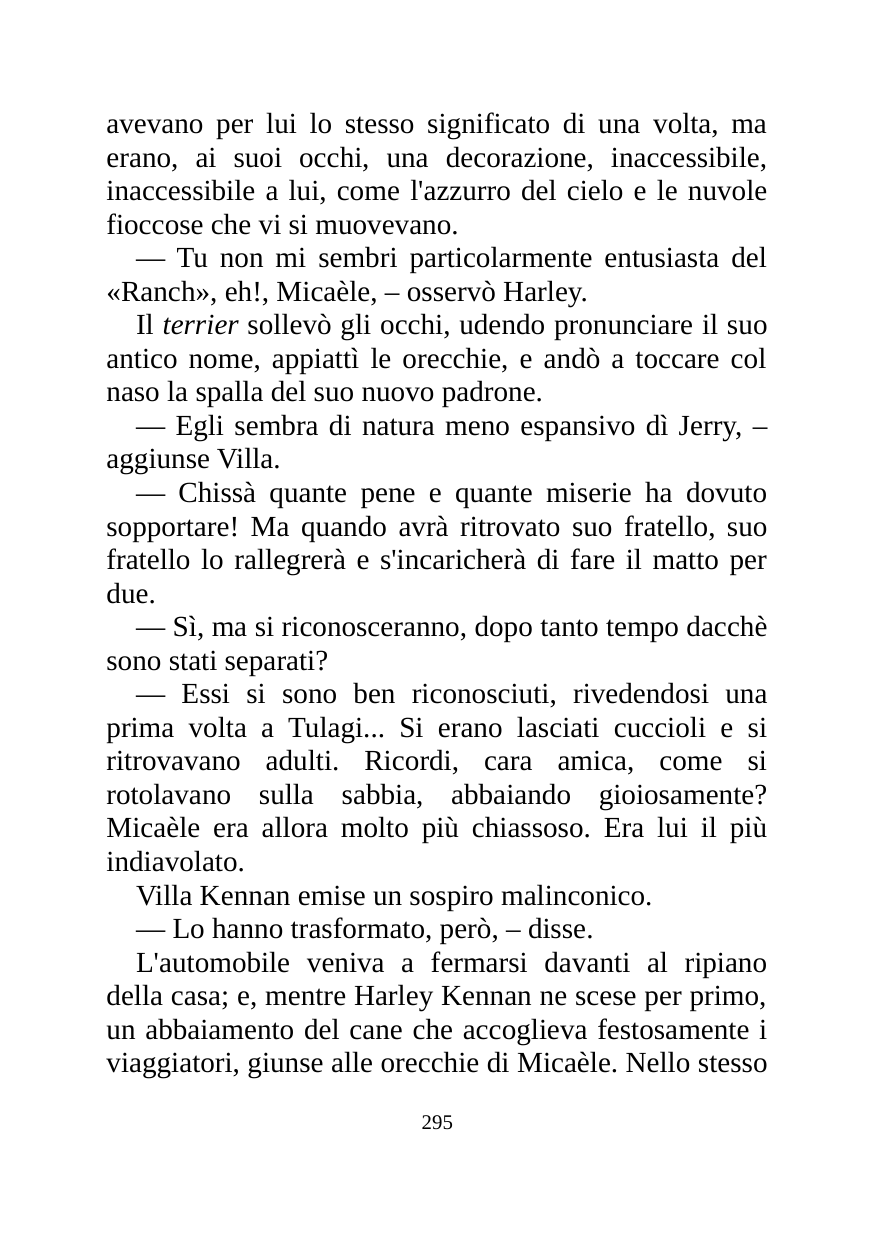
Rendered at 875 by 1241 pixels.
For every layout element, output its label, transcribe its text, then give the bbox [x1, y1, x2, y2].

text — Egli sembra di natura meno espansivo dì Jerry, – aggiunse Villa. [106, 408, 768, 475]
text — Lo hanno trasformato, però, – disse. [106, 911, 768, 945]
text — Essi si sono ben riconosciuti, rivedendosi una prima volta a Tulagi... Si erano lasciati cuccioli e si ritrovavano adulti. Ricordi, cara amica, come si rotolavano sulla sabbia, abbaiando gioiosamente? Micaèle era allora molto più chiassoso. Era lui il più indiavolato. [106, 676, 768, 878]
text — Sì, ma si riconosceranno, dopo tanto tempo dacchè sono stati separati? [106, 609, 768, 676]
text avevano per lui lo stesso significato di una volta, ma erano, ai suoi occhi, una decorazione, inaccessibile, inaccessibile a lui, come l'azzurro del cielo e le nuvole fioccose che vi si muovevano. [106, 106, 768, 240]
text — Tu non mi sembri particolarmente entusiasta del «Ranch», eh!, Micaèle, – osservò Harley. [106, 240, 768, 307]
text — Chissà quante pene e quante miserie ha dovuto sopportare! Ma quando avrà ritrovato suo fratello, suo fratello lo rallegrerà e s'incaricherà di fare il matto per due. [106, 475, 768, 609]
text L'automobile veniva a fermarsi davanti al ripiano della casa; e, mentre Harley Kennan ne scese per primo, un abbaiamento del cane che accoglieva festosamente i viaggiatori, giunse alle orecchie di Micaèle. Nello stesso [106, 945, 768, 1079]
text Il terrier sollevò gli occhi, udendo pronunciare il suo antico nome, appiattì le orecchie, e andò a toccare col naso la spalla del suo nuovo padrone. [106, 307, 768, 408]
text Villa Kennan emise un sospiro malinconico. [106, 878, 768, 911]
